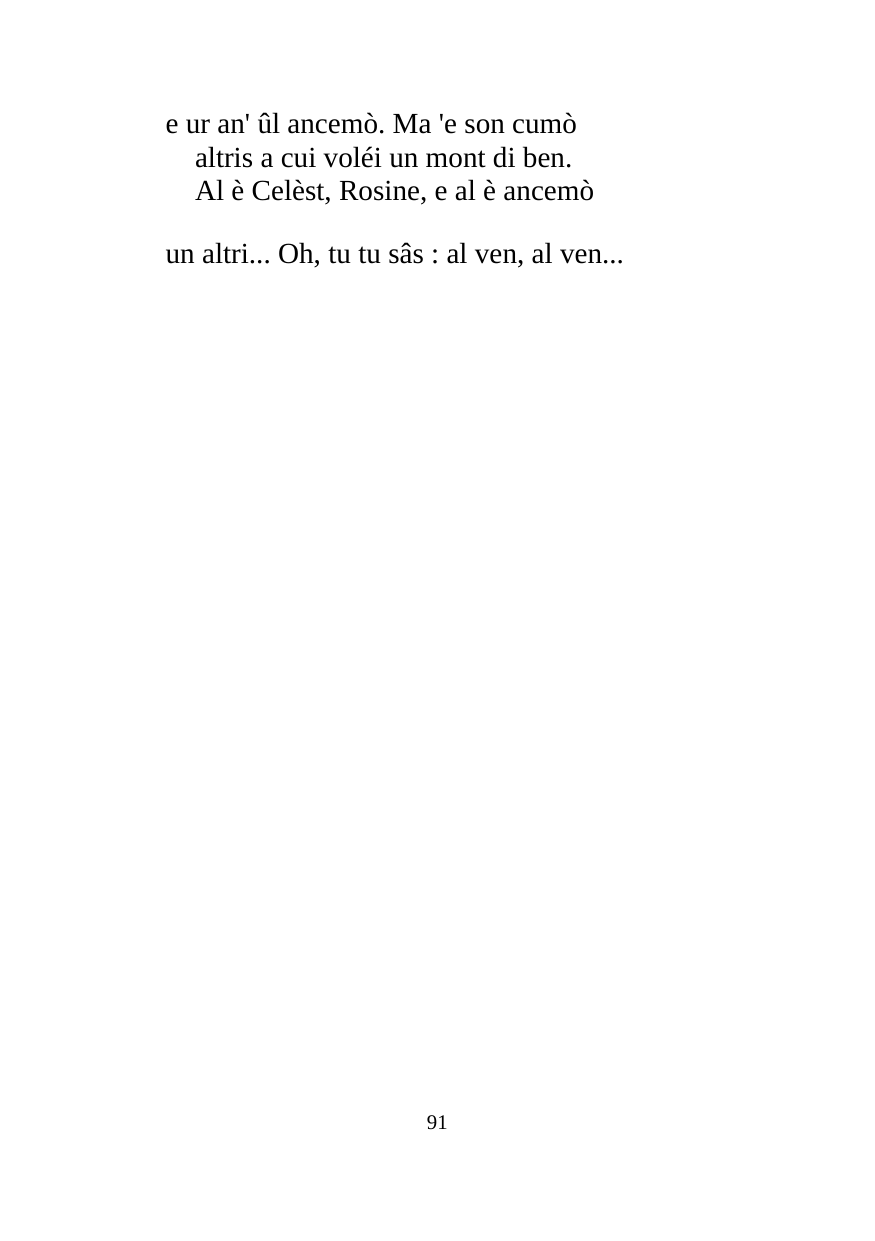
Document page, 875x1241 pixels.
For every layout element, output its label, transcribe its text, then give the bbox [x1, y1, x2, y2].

text e ur an' ûl ancemò. Ma 'e son cumò altris a cui voléi un mont di ben. Al è Celèst, Rosine, e al è ancemò [165, 106, 768, 207]
text un altri... Oh, tu tu sâs : al ven, al ven... [165, 236, 768, 270]
